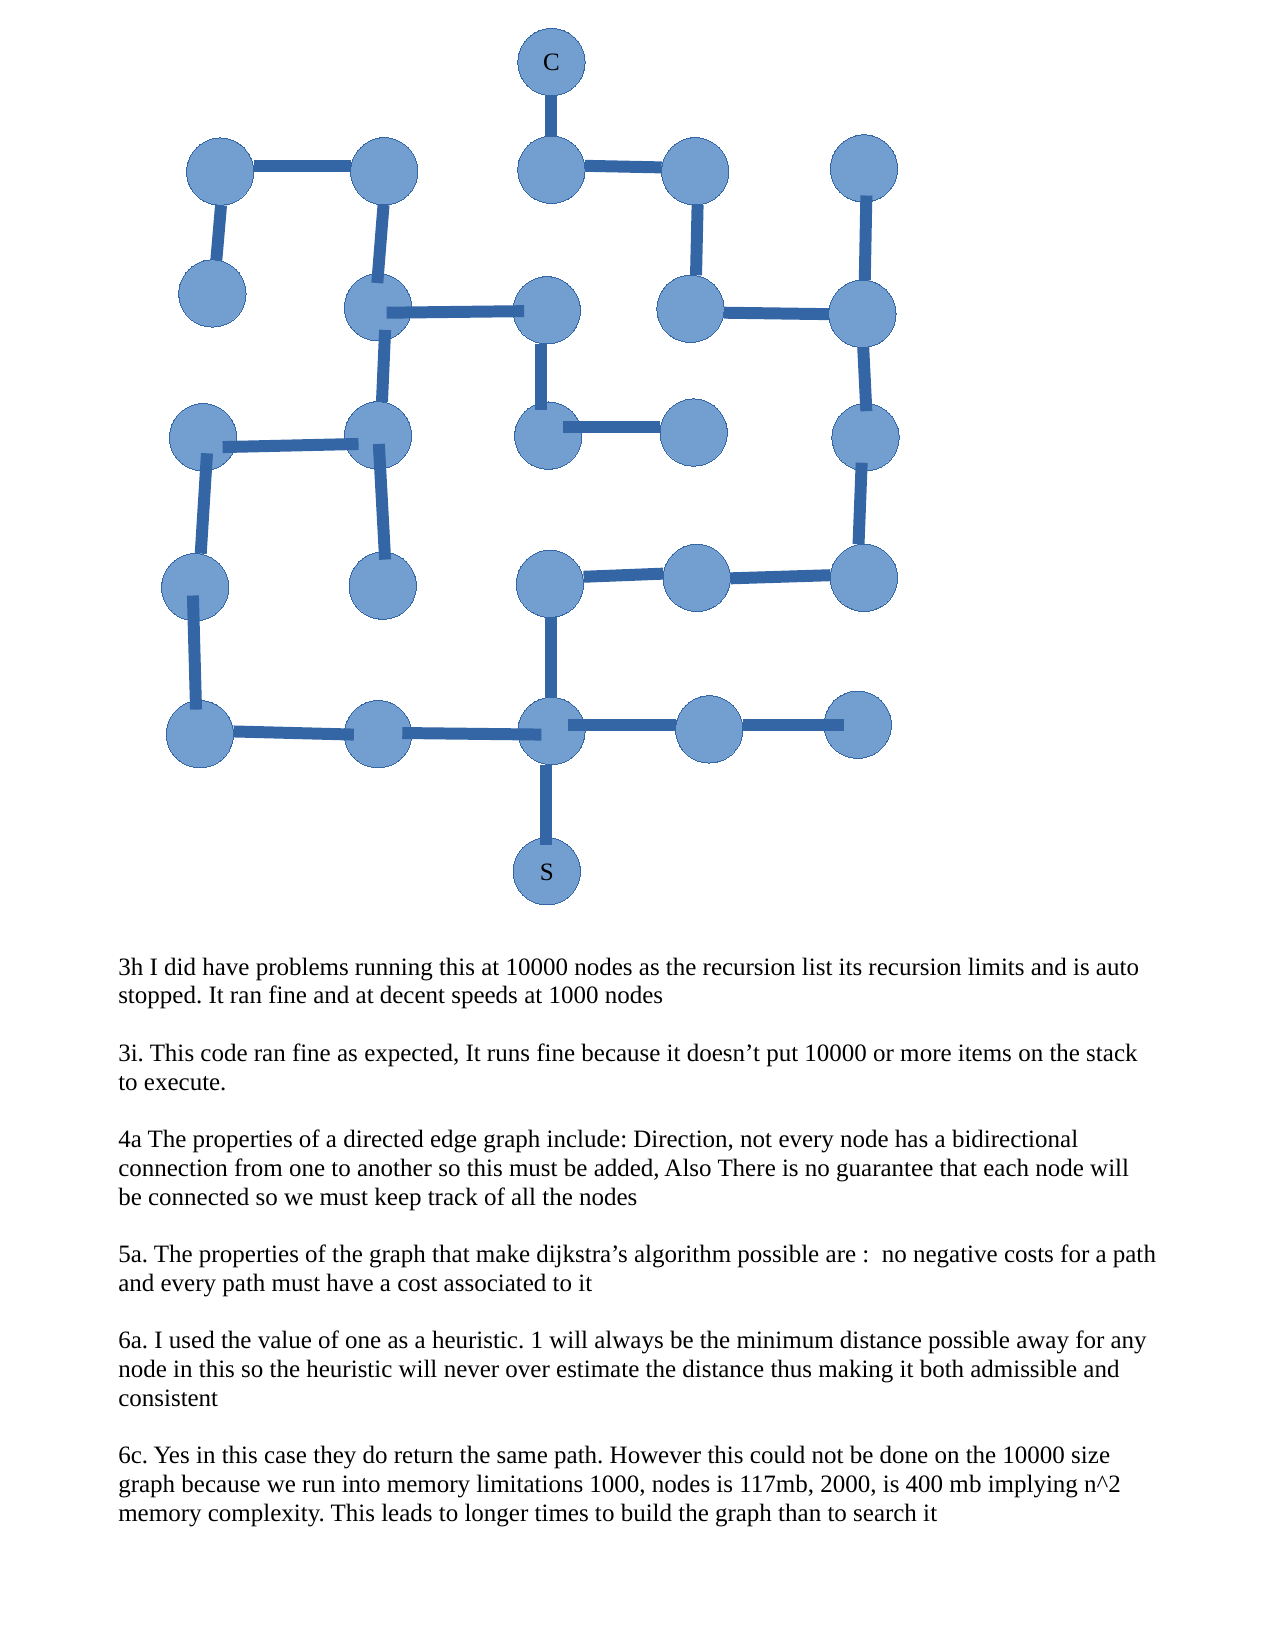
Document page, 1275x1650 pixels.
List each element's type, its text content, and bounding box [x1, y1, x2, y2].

text 6c. Yes in this case they do return the same path. However this could not be done on the 10000 size graph because we run into memory limitations 1000, nodes is 117mb, 2000, is 400 mb implying n^2 memory complexity. This leads to longer times to build the graph than to search it [118, 1441, 1157, 1527]
text 4a The properties of a directed edge graph include: Direction, not every node has a bidirectional connection from one to another so this must be added, Also There is no guarantee that each node will be connected so we must keep track of all the nodes [118, 1124, 1157, 1211]
text 3i. This code ran fine as expected, It runs fine because it doesn’t put 10000 or more items on the stack to execute. [118, 1038, 1157, 1096]
text 5a. The properties of the graph that make dijkstra’s algorithm possible are : no negative costs for a path and every path must have a cost associated to it [118, 1239, 1157, 1297]
text 3h I did have problems running this at 10000 nodes as the recursion list its recursion limits and is auto stopped. It ran fine and at decent speeds at 1000 nodes [118, 952, 1157, 1009]
text 6a. I used the value of one as a heuristic. 1 will always be the minimum distance possible away for any node in this so the heuristic will never over estimate the distance thus making it both admissible and consistent [118, 1326, 1157, 1412]
